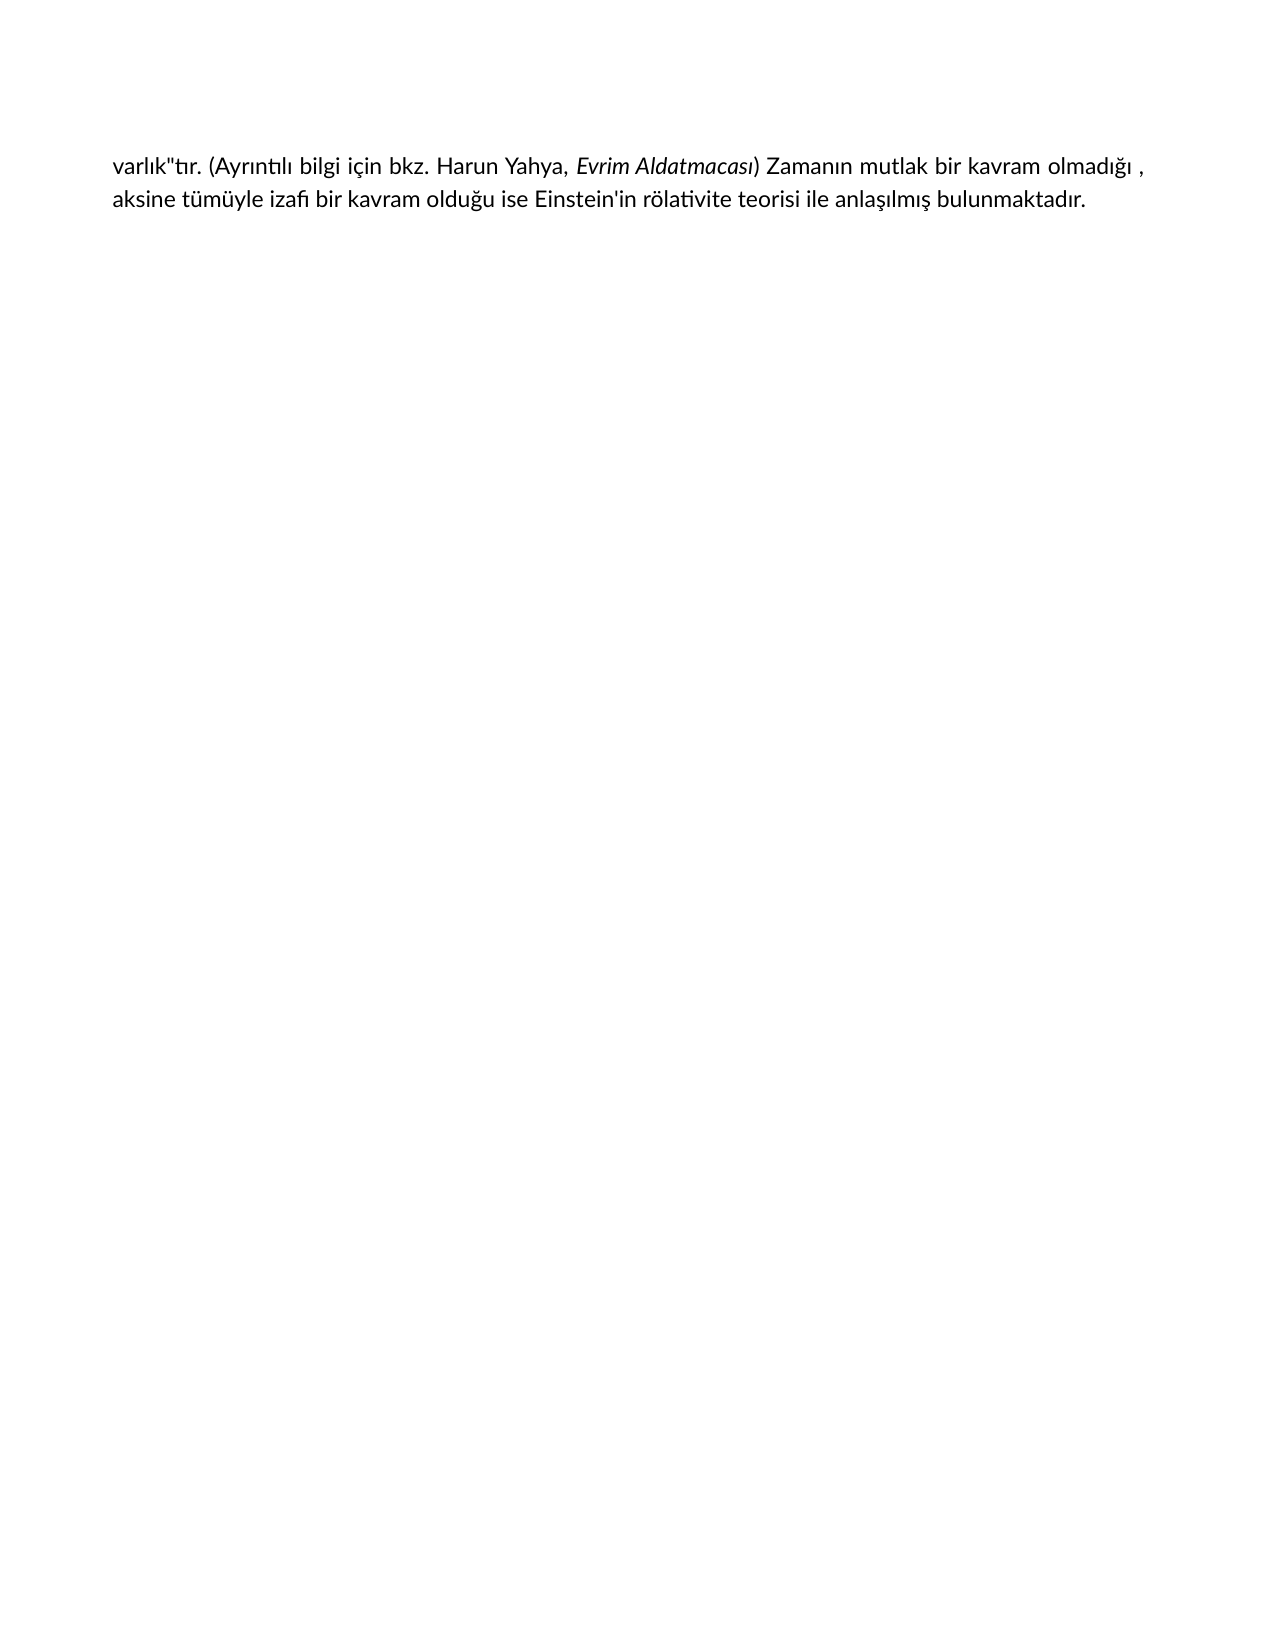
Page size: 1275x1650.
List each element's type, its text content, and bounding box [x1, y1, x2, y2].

text varlık"tır. (Ayrıntılı bilgi için bkz. Harun Yahya, Evrim Aldatmacası) Zamanın mutlak bir kavram olmadığı , aksine tümüyle izafi bir kavram olduğu ise Einstein'in rölativite teorisi ile anlaşılmış bulunmaktadır. [112, 148, 1145, 214]
